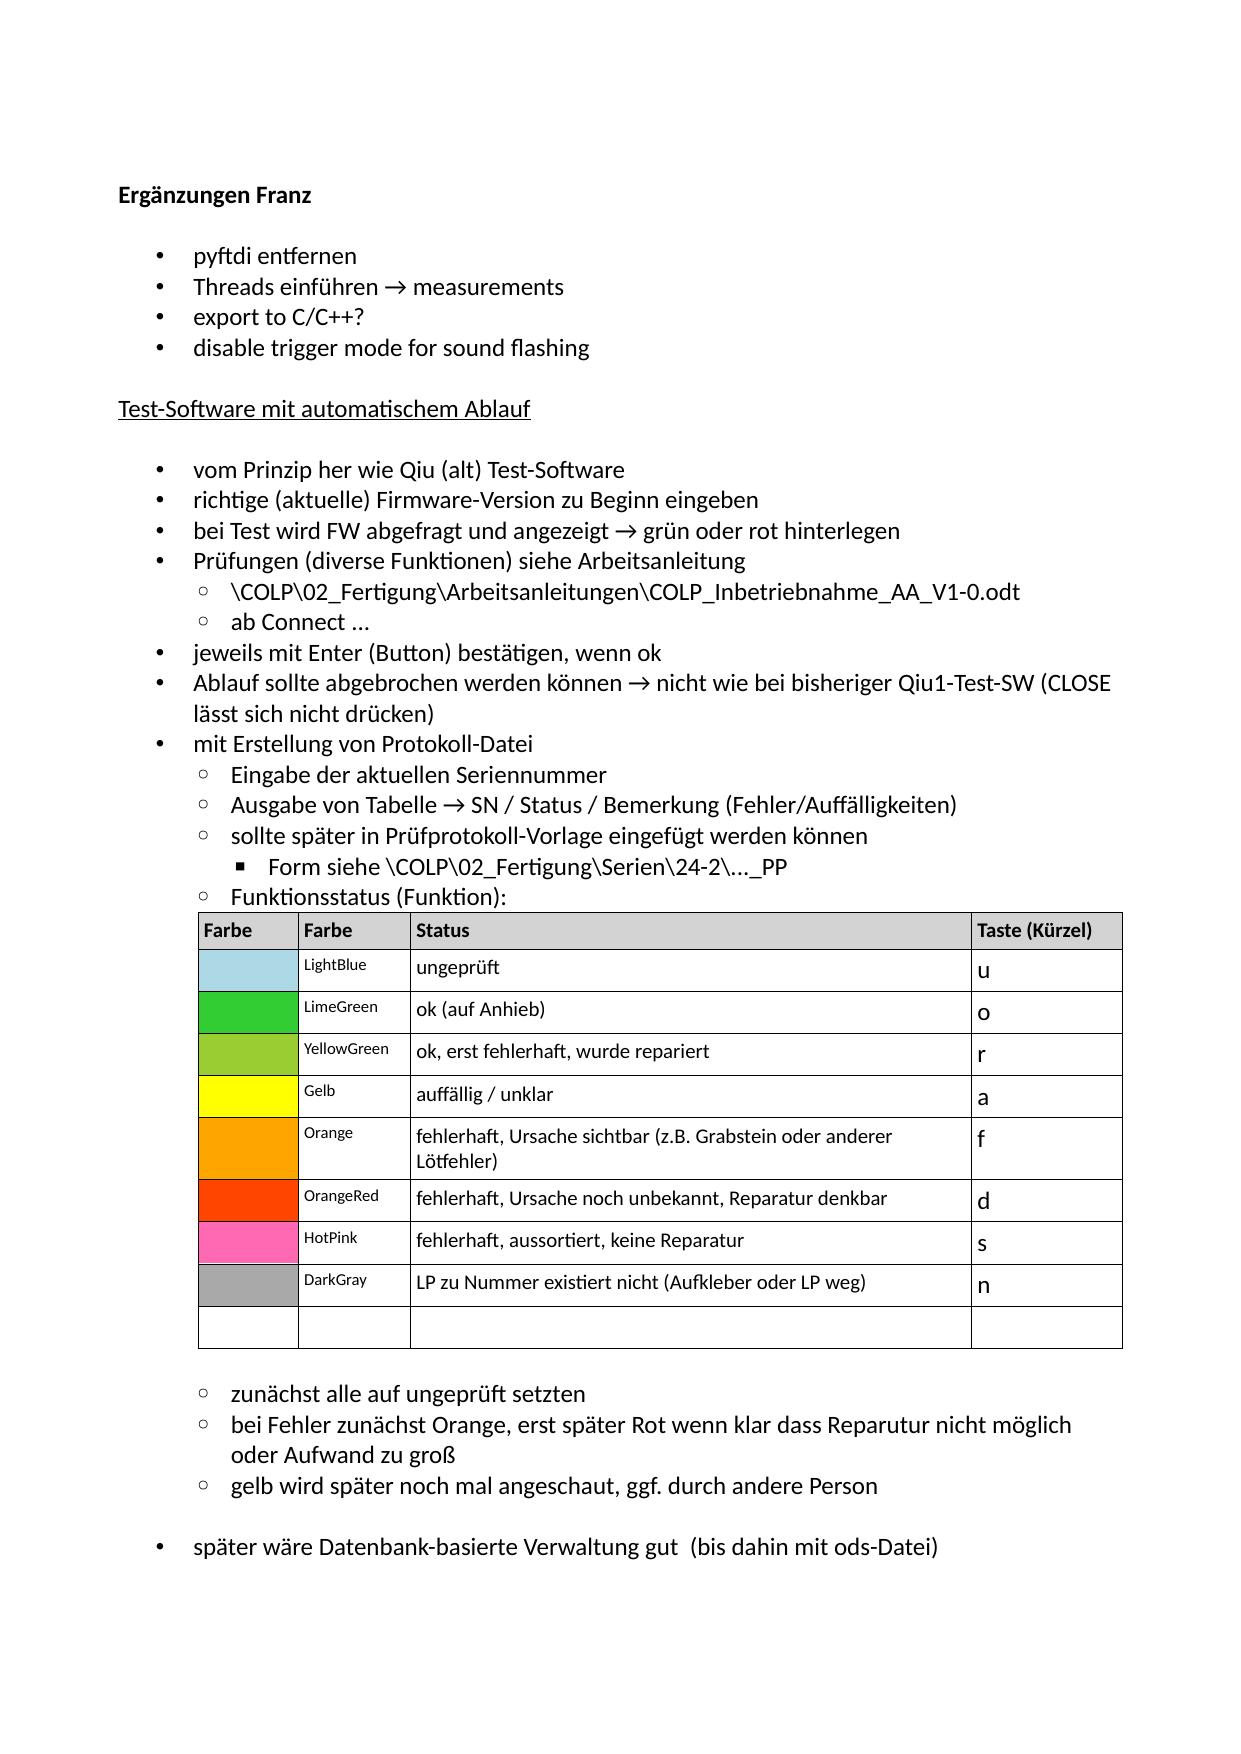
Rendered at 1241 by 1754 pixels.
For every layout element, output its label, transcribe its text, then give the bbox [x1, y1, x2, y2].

table_cell n [972, 1265, 1122, 1306]
table_cell Orange [299, 1118, 410, 1179]
list export to C/C++? [156, 301, 1122, 332]
list sollte später in Prüfprotokoll-Vorlage eingefügt werden können [193, 820, 1122, 851]
list ab Connect ... [193, 606, 1122, 637]
text Ergänzungen Franz [118, 179, 1122, 210]
list Eingabe der aktuellen Seriennummer [193, 759, 1122, 789]
table_cell fehlerhaft, Ursache sichtbar (z.B. Grabstein oder anderer Lötfehler) [411, 1118, 971, 1179]
table_cell [199, 1307, 298, 1348]
table_cell Gelb [299, 1076, 410, 1117]
list Ausgabe von Tabelle → SN / Status / Bemerkung (Fehler/Auffälligkeiten) [193, 789, 1122, 820]
table_cell OrangeRed [299, 1180, 410, 1221]
list später wäre Datenbank-basierte Verwaltung gut (bis dahin mit ods-Datei) [156, 1531, 1122, 1561]
table_cell LightBlue [299, 950, 410, 991]
text Test-Software mit automatischem Ablauf [118, 393, 1122, 423]
table_cell s [972, 1222, 1122, 1263]
table_cell r [972, 1034, 1122, 1075]
list zunächst alle auf ungeprüft setzten [193, 1378, 1122, 1409]
table_cell [199, 1118, 298, 1179]
list Prüfungen (diverse Funktionen) siehe Arbeitsanleitung [156, 545, 1122, 576]
list Ablauf sollte abgebrochen werden können → nicht wie bei bisheriger Qiu1-Test-SW (CLOSE lässt sich nicht drücken) [156, 667, 1122, 728]
table_cell fehlerhaft, Ursache noch unbekannt, Reparatur denkbar [411, 1180, 971, 1221]
list pyftdi entfernen [156, 240, 1122, 271]
table_header Status [411, 913, 971, 949]
table_cell fehlerhaft, aussortiert, keine Reparatur [411, 1222, 971, 1263]
table_cell DarkGray [299, 1265, 410, 1306]
table_cell [199, 1222, 298, 1263]
table_cell [199, 992, 298, 1033]
list \COLP\02_Fertigung\Arbeitsanleitungen\COLP_Inbetriebnahme_AA_V1-0.odt [193, 576, 1122, 606]
list disable trigger mode for sound flashing [156, 332, 1122, 362]
list Form siehe \COLP\02_Fertigung\Serien\24-2\..._PP [231, 851, 1122, 881]
list bei Test wird FW abgefragt und angezeigt → grün oder rot hinterlegen [156, 515, 1122, 545]
table_cell YellowGreen [299, 1034, 410, 1075]
table_header Farbe [199, 913, 298, 949]
table_header Farbe [299, 913, 410, 949]
table_cell [199, 950, 298, 991]
table_cell LimeGreen [299, 992, 410, 1033]
list jeweils mit Enter (Button) bestätigen, wenn ok [156, 637, 1122, 667]
table_header Taste (Kürzel) [972, 913, 1122, 949]
table_cell f [972, 1118, 1122, 1179]
table_cell [411, 1307, 971, 1348]
table_cell u [972, 950, 1122, 991]
table_cell [199, 1265, 298, 1306]
table_cell ungeprüft [411, 950, 971, 991]
table_cell d [972, 1180, 1122, 1221]
list mit Erstellung von Protokoll-Datei [156, 728, 1122, 759]
list gelb wird später noch mal angeschaut, ggf. durch andere Person [193, 1470, 1122, 1500]
list Funktionsstatus (Funktion): [193, 881, 1122, 912]
list bei Fehler zunächst Orange, erst später Rot wenn klar dass Reparutur nicht möglich oder Aufwand zu groß [193, 1409, 1122, 1470]
table_cell [199, 1076, 298, 1117]
table_cell [972, 1307, 1122, 1348]
table_cell ok (auf Anhieb) [411, 992, 971, 1033]
table_cell a [972, 1076, 1122, 1117]
table_cell ok, erst fehlerhaft, wurde repariert [411, 1034, 971, 1075]
table_cell o [972, 992, 1122, 1033]
list richtige (aktuelle) Firmware-Version zu Beginn eingeben [156, 484, 1122, 515]
list vom Prinzip her wie Qiu (alt) Test-Software [156, 454, 1122, 484]
table_cell [199, 1180, 298, 1221]
table_cell [299, 1307, 410, 1348]
table_cell LP zu Nummer existiert nicht (Aufkleber oder LP weg) [411, 1265, 971, 1306]
table_cell HotPink [299, 1222, 410, 1263]
list Threads einführen → measurements [156, 271, 1122, 301]
table_cell [199, 1034, 298, 1075]
table_cell auffällig / unklar [411, 1076, 971, 1117]
